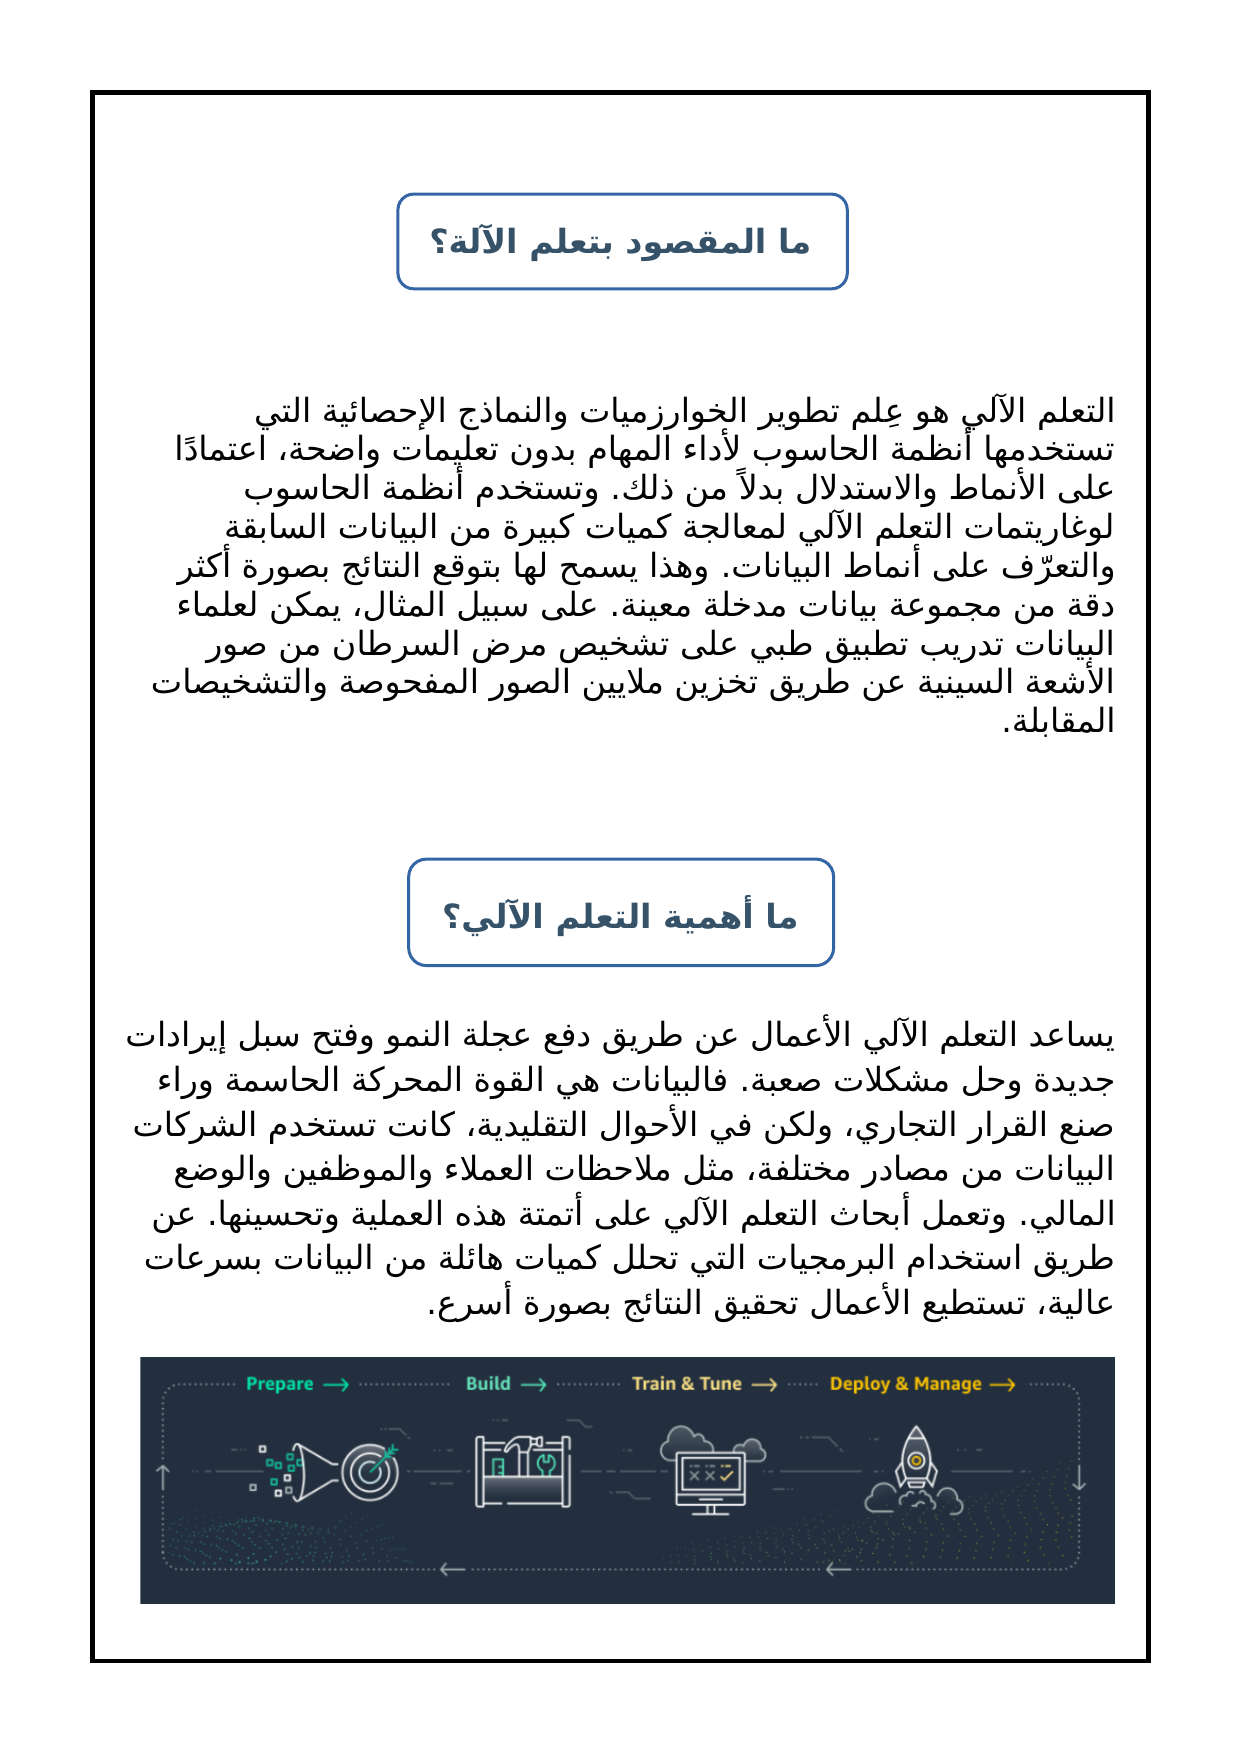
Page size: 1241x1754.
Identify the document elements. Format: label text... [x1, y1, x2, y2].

subtitle [125, 898, 407, 937]
text التعلم الآلي هو عِلم تطوير الخوارزميات والنماذج الإحصائية التي تستخدمها أنظمة الحاسوب لأداء المهام بدون تعليمات واضحة، اعتمادًا على الأنماط والاستدلال بدلاً من ذلك. وتستخدم أنظمة الحاسوب لوغاريتمات التعلم الآلي لمعالجة كميات كبيرة من البيانات السابقة والتعرّف على أنماط البيانات. وهذا يسمح لها بتوقع النتائج بصورة أكثر دقة من مجموعة بيانات مدخلة معينة. على سبيل المثال، يمكن لعلماء البيانات تدريب تطبيق طبي على تشخيص مرض السرطان من صور الأشعة السينية عن طريق تخزين ملايين الصور المفحوصة والتشخيصات المقابلة. [125, 391, 1116, 741]
subtitle ما المقصود بتعلم الآلة؟ [400, 222, 845, 261]
text يساعد التعلم الآلي الأعمال عن طريق دفع عجلة النمو وفتح سبل إيرادات جديدة وحل مشكلات صعبة. فالبيانات هي القوة المحركة الحاسمة وراء صنع القرار التجاري، ولكن في الأحوال التقليدية، كانت تستخدم الشركات البيانات من مصادر مختلفة، مثل ملاحظات العملاء والموظفين والوضع المالي. وتعمل أبحاث التعلم الآلي على أتمتة هذه العملية وتحسينها. عن طريق استخدام البرمجيات التي تحلل كميات هائلة من البيانات بسرعات عالية، تستطيع الأعمال تحقيق النتائج بصورة أسرع. [125, 1016, 1116, 1322]
subtitle ما أهمية التعلم الآلي؟ [411, 898, 832, 937]
subtitle [849, 222, 1116, 261]
subtitle [836, 898, 1116, 937]
picture [140, 1357, 1115, 1604]
subtitle [125, 222, 396, 261]
